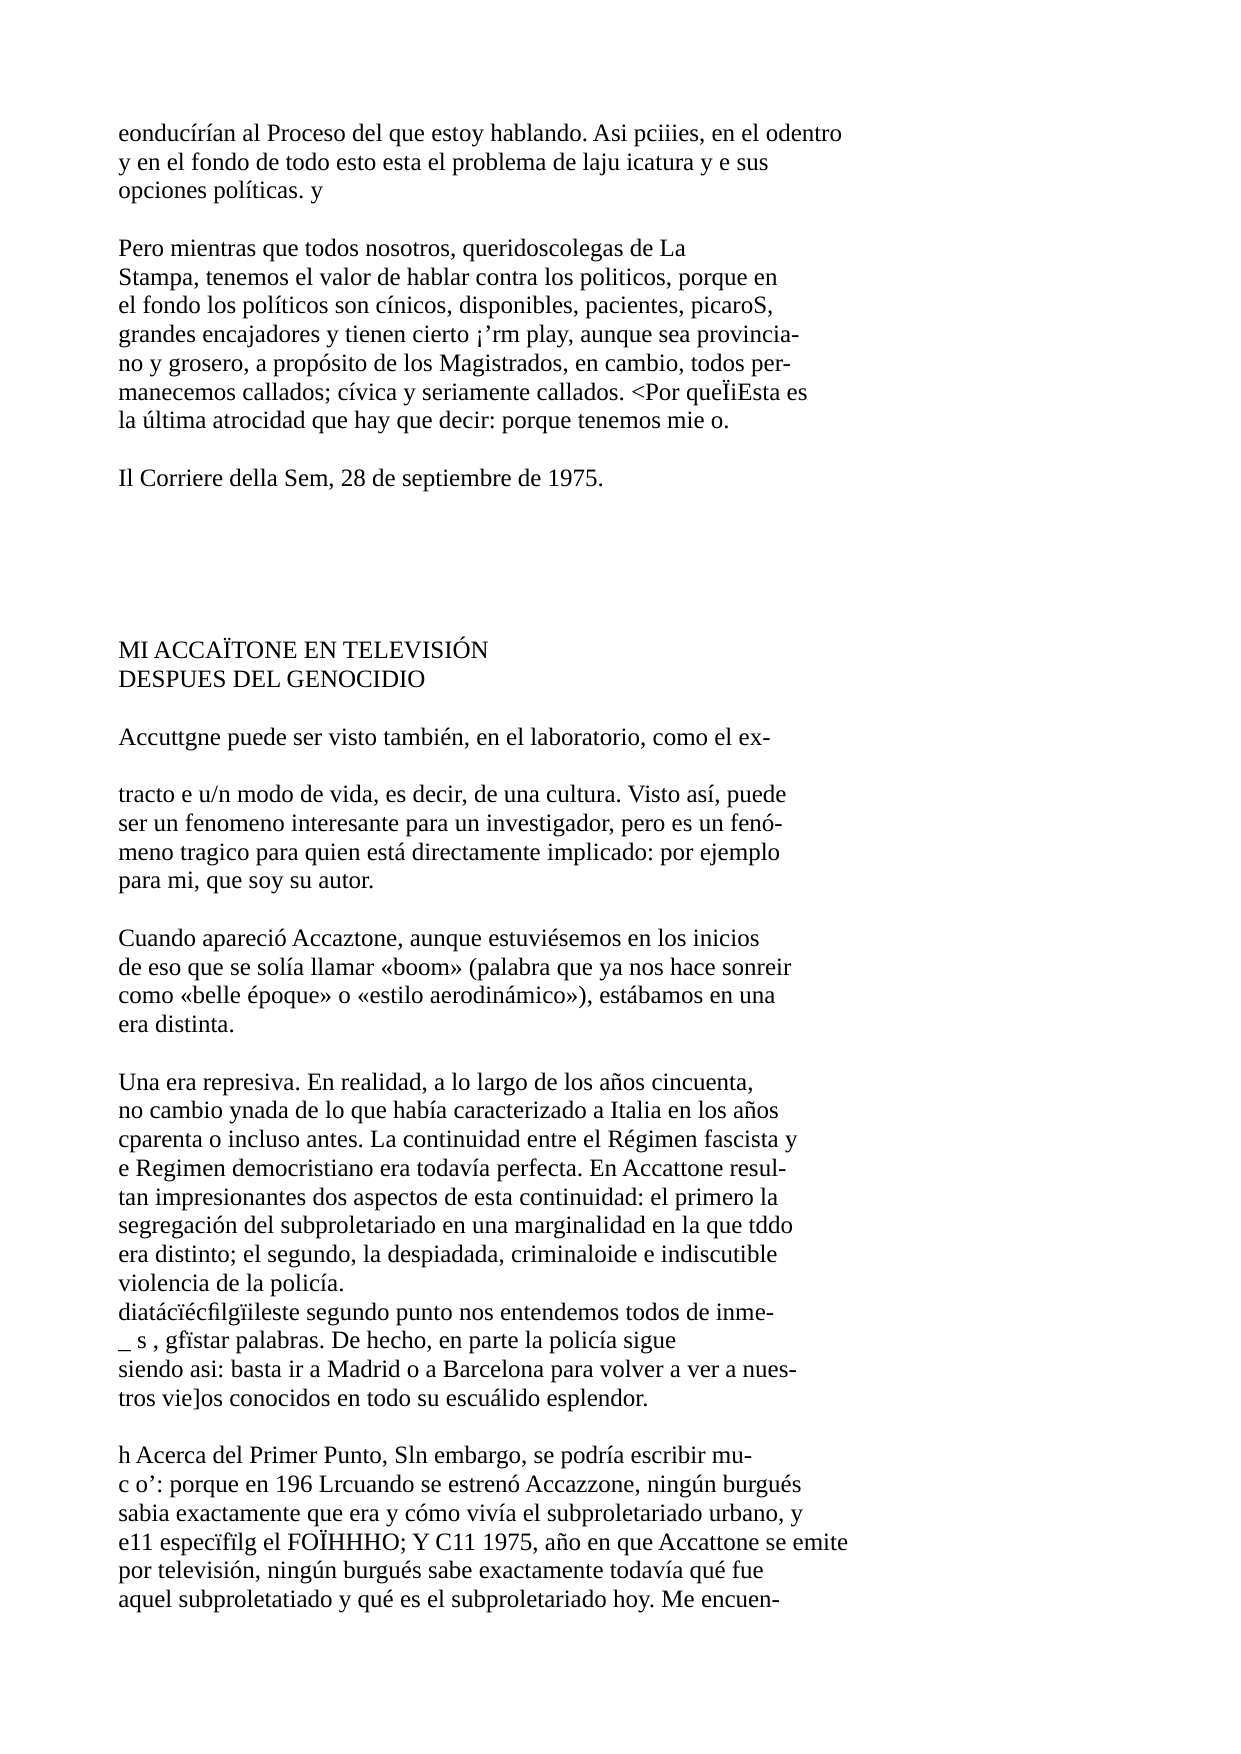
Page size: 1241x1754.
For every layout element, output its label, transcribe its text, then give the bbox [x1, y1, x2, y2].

text e Regimen democristiano era todavía perfecta. En Accattone resul- [118, 1153, 1122, 1182]
text manecemos callados; cívica y seriamente callados. <Por queÏiEsta es [118, 377, 1122, 406]
text sabia exactamente que era y cómo vivía el subproletariado urbano, y [118, 1498, 1122, 1527]
text para mi, que soy su autor. [118, 866, 1122, 894]
text diatácïécﬁlgïileste segundo punto nos entendemos todos de inme- [118, 1297, 1122, 1326]
text Stampa, tenemos el valor de hablar contra los politicos, porque en [118, 262, 1122, 291]
text Una era represiva. En realidad, a lo largo de los años cincuenta, [118, 1067, 1122, 1096]
text cparenta o incluso antes. La continuidad entre el Régimen fascista y [118, 1124, 1122, 1153]
text Cuando apareció Accaztone, aunque estuviésemos en los inicios [118, 923, 1122, 952]
text era distinta. [118, 1009, 1122, 1038]
text Pero mientras que todos nosotros, queridoscolegas de La [118, 233, 1122, 262]
text _ s , gfïstar palabras. De hecho, en parte la policía sigue [118, 1326, 1122, 1354]
text tracto e u/n modo de vida, es decir, de una cultura. Visto así, puede [118, 779, 1122, 808]
text era distinto; el segundo, la despiadada, criminaloide e indiscutible [118, 1239, 1122, 1268]
text aquel subproletatiado y qué es el subproletariado hoy. Me encuen- [118, 1584, 1122, 1613]
text no cambio ynada de lo que había caracterizado a Italia en los años [118, 1096, 1122, 1124]
text MI ACCAÏTONE EN TELEVISIÓN [118, 636, 1122, 664]
text tan impresionantes dos aspectos de esta continuidad: el primero la [118, 1182, 1122, 1211]
text de eso que se solía llamar «boom» (palabra que ya nos hace sonreir [118, 952, 1122, 981]
text DESPUES DEL GENOCIDIO [118, 664, 1122, 693]
text violencia de la policía. [118, 1268, 1122, 1297]
text como «belle époque» o «estilo aerodinámico»), estábamos en una [118, 981, 1122, 1009]
text ser un fenomeno interesante para un investigador, pero es un fenó- [118, 808, 1122, 837]
text eonducírían al Proceso del que estoy hablando. Asi pciiies, en el odentro [118, 118, 1122, 147]
text por televisión, ningún burgués sabe exactamente todavía qué fue [118, 1556, 1122, 1584]
text y en el fondo de todo esto esta el problema de laju icatura y e sus [118, 147, 1122, 176]
text siendo asi: basta ir a Madrid o a Barcelona para volver a ver a nues- [118, 1354, 1122, 1383]
text meno tragico para quien está directamente implicado: por ejemplo [118, 837, 1122, 866]
text no y grosero, a propósito de los Magistrados, en cambio, todos per- [118, 348, 1122, 377]
text h Acerca del Primer Punto, Sln embargo, se podría escribir mu- [118, 1441, 1122, 1469]
text la última atrocidad que hay que decir: porque tenemos mie o. [118, 406, 1122, 434]
text Il Corriere della Sem, 28 de septiembre de 1975. [118, 463, 1122, 492]
text grandes encajadores y tienen cierto ¡’rm play, aunque sea provincia- [118, 319, 1122, 348]
text e11 especïfïlg el FOÏHHHO; Y C11 1975, año en que Accattone se emite [118, 1527, 1122, 1556]
text segregación del subproletariado en una marginalidad en la que tddo [118, 1211, 1122, 1239]
text el fondo los políticos son cínicos, disponibles, pacientes, picaroS, [118, 291, 1122, 319]
text c o’: porque en 196 Lrcuando se estrenó Accazzone, ningún burgués [118, 1469, 1122, 1498]
text tros vie]os conocidos en todo su escuálido esplendor. [118, 1383, 1122, 1412]
text Accuttgne puede ser visto también, en el laboratorio, como el ex- [118, 722, 1122, 751]
text opciones políticas. y [118, 176, 1122, 204]
